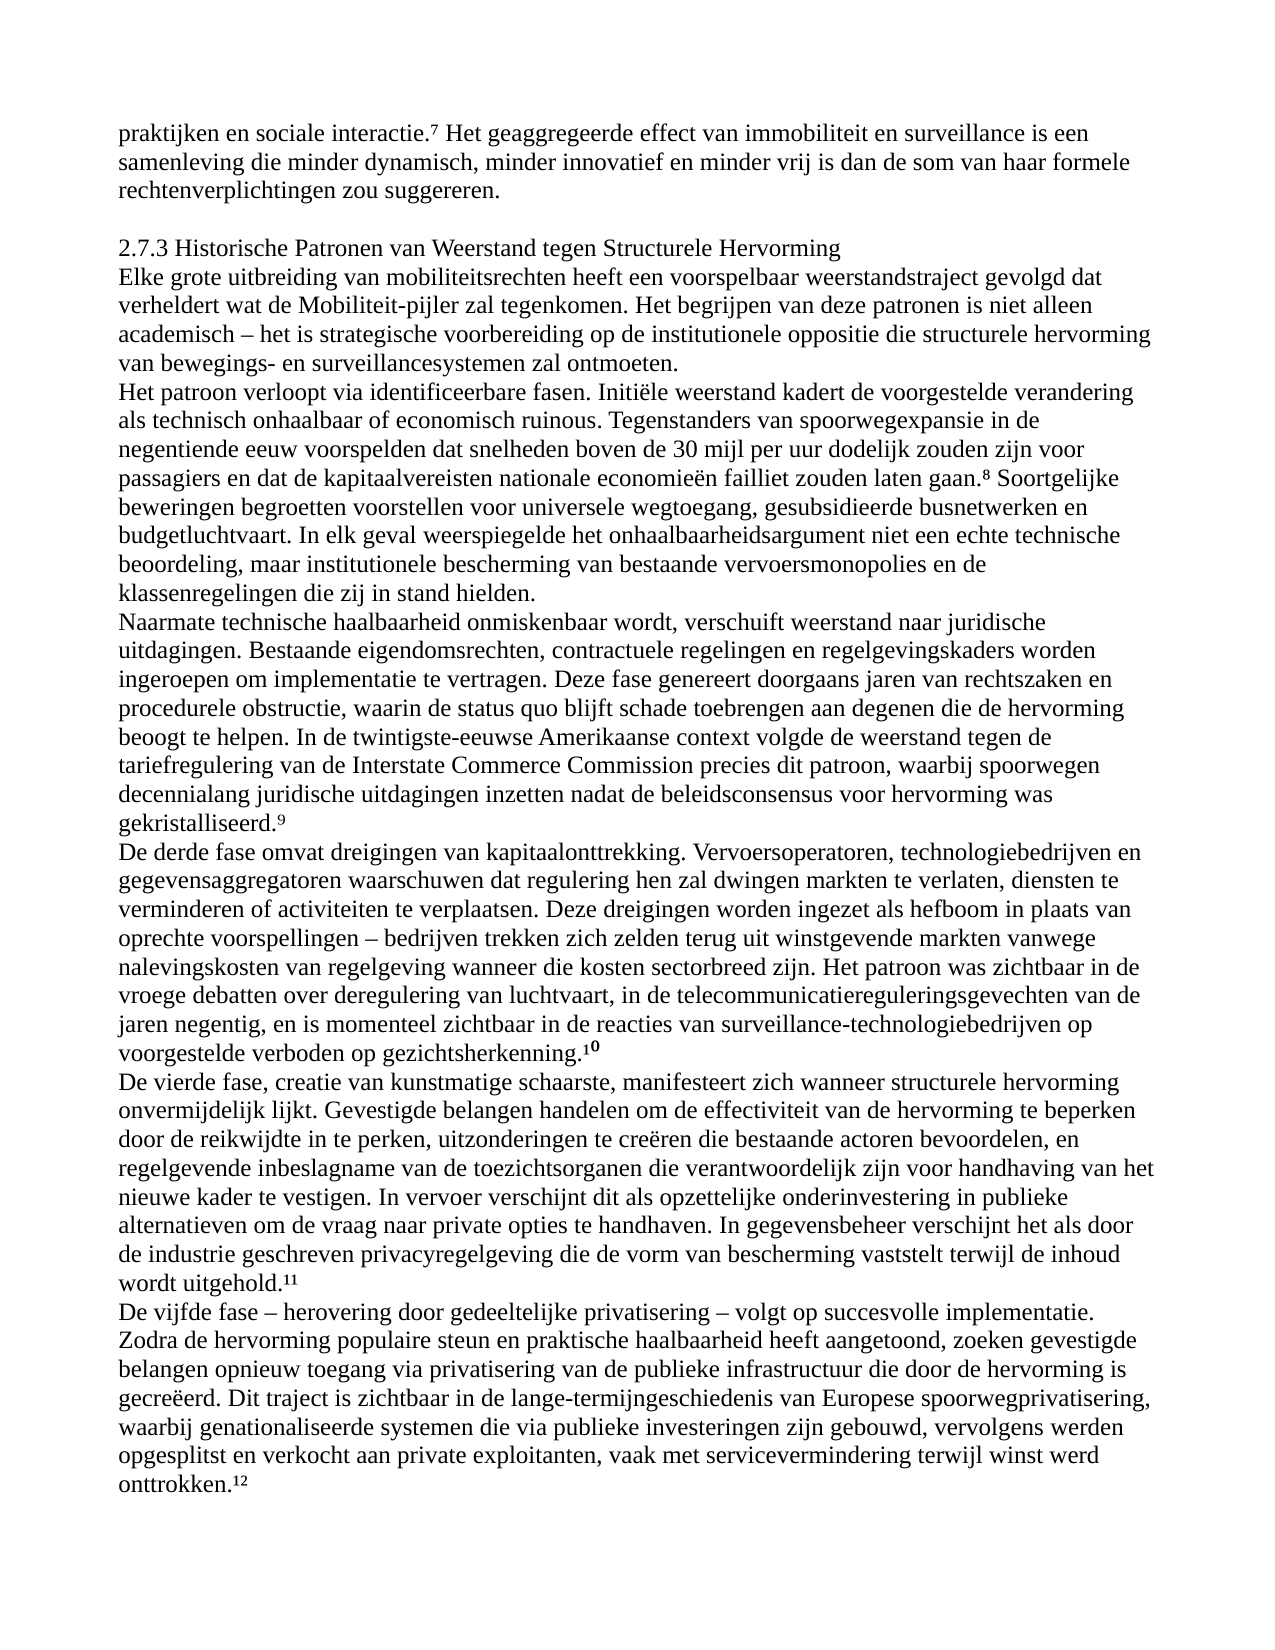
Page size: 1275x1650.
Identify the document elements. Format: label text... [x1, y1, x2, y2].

text Naarmate technische haalbaarheid onmiskenbaar wordt, verschuift weerstand naar juridische uitdagingen. Bestaande eigendomsrechten, contractuele regelingen en regelgevingskaders worden ingeroepen om implementatie te vertragen. Deze fase genereert doorgaans jaren van rechtszaken en procedurele obstructie, waarin de status quo blijft schade toebrengen aan degenen die de hervorming beoogt te helpen. In de twintigste-eeuwse Amerikaanse context volgde de weerstand tegen de tariefregulering van de Interstate Commerce Commission precies dit patroon, waarbij spoorwegen decennialang juridische uitdagingen inzetten nadat de beleidsconsensus voor hervorming was gekristalliseerd.⁹ [118, 607, 1157, 837]
text 2.7.3 Historische Patronen van Weerstand tegen Structurele Hervorming [118, 233, 1157, 262]
text De derde fase omvat dreigingen van kapitaalonttrekking. Vervoersoperatoren, technologiebedrijven en gegevensaggregatoren waarschuwen dat regulering hen zal dwingen markten te verlaten, diensten te verminderen of activiteiten te verplaatsen. Deze dreigingen worden ingezet als hefboom in plaats van oprechte voorspellingen – bedrijven trekken zich zelden terug uit winstgevende markten vanwege nalevingskosten van regelgeving wanneer die kosten sectorbreed zijn. Het patroon was zichtbaar in de vroege debatten over deregulering van luchtvaart, in de telecommunicatiereguleringsgevechten van de jaren negentig, en is momenteel zichtbaar in de reacties van surveillance-technologiebedrijven op voorgestelde verboden op gezichtsherkenning.¹⁰ [118, 837, 1157, 1067]
text De vierde fase, creatie van kunstmatige schaarste, manifesteert zich wanneer structurele hervorming onvermijdelijk lijkt. Gevestigde belangen handelen om de effectiviteit van de hervorming te beperken door de reikwijdte in te perken, uitzonderingen te creëren die bestaande actoren bevoordelen, en regelgevende inbeslagname van de toezichtsorganen die verantwoordelijk zijn voor handhaving van het nieuwe kader te vestigen. In vervoer verschijnt dit als opzettelijke onderinvestering in publieke alternatieven om de vraag naar private opties te handhaven. In gegevensbeheer verschijnt het als door de industrie geschreven privacyregelgeving die de vorm van bescherming vaststelt terwijl de inhoud wordt uitgehold.¹¹ [118, 1067, 1157, 1297]
text Het patroon verloopt via identificeerbare fasen. Initiële weerstand kadert de voorgestelde verandering als technisch onhaalbaar of economisch ruinous. Tegenstanders van spoorwegexpansie in de negentiende eeuw voorspelden dat snelheden boven de 30 mijl per uur dodelijk zouden zijn voor passagiers en dat de kapitaalvereisten nationale economieën failliet zouden laten gaan.⁸ Soortgelijke beweringen begroetten voorstellen voor universele wegtoegang, gesubsidieerde busnetwerken en budgetluchtvaart. In elk geval weerspiegelde het onhaalbaarheidsargument niet een echte technische beoordeling, maar institutionele bescherming van bestaande vervoersmonopolies en de klassenregelingen die zij in stand hielden. [118, 377, 1157, 607]
text Elke grote uitbreiding van mobiliteitsrechten heeft een voorspelbaar weerstandstraject gevolgd dat verheldert wat de Mobiliteit-pijler zal tegenkomen. Het begrijpen van deze patronen is niet alleen academisch – het is strategische voorbereiding op de institutionele oppositie die structurele hervorming van bewegings- en surveillancesystemen zal ontmoeten. [118, 262, 1157, 377]
text De vijfde fase – herovering door gedeeltelijke privatisering – volgt op succesvolle implementatie. Zodra de hervorming populaire steun en praktische haalbaarheid heeft aangetoond, zoeken gevestigde belangen opnieuw toegang via privatisering van de publieke infrastructuur die door de hervorming is gecreëerd. Dit traject is zichtbaar in de lange-termijngeschiedenis van Europese spoorwegprivatisering, waarbij genationaliseerde systemen die via publieke investeringen zijn gebouwd, vervolgens werden opgesplitst en verkocht aan private exploitanten, vaak met servicevermindering terwijl winst werd onttrokken.¹² [118, 1297, 1157, 1498]
text praktijken en sociale interactie.⁷ Het geaggregeerde effect van immobiliteit en surveillance is een samenleving die minder dynamisch, minder innovatief en minder vrij is dan de som van haar formele rechtenverplichtingen zou suggereren. [118, 118, 1157, 204]
